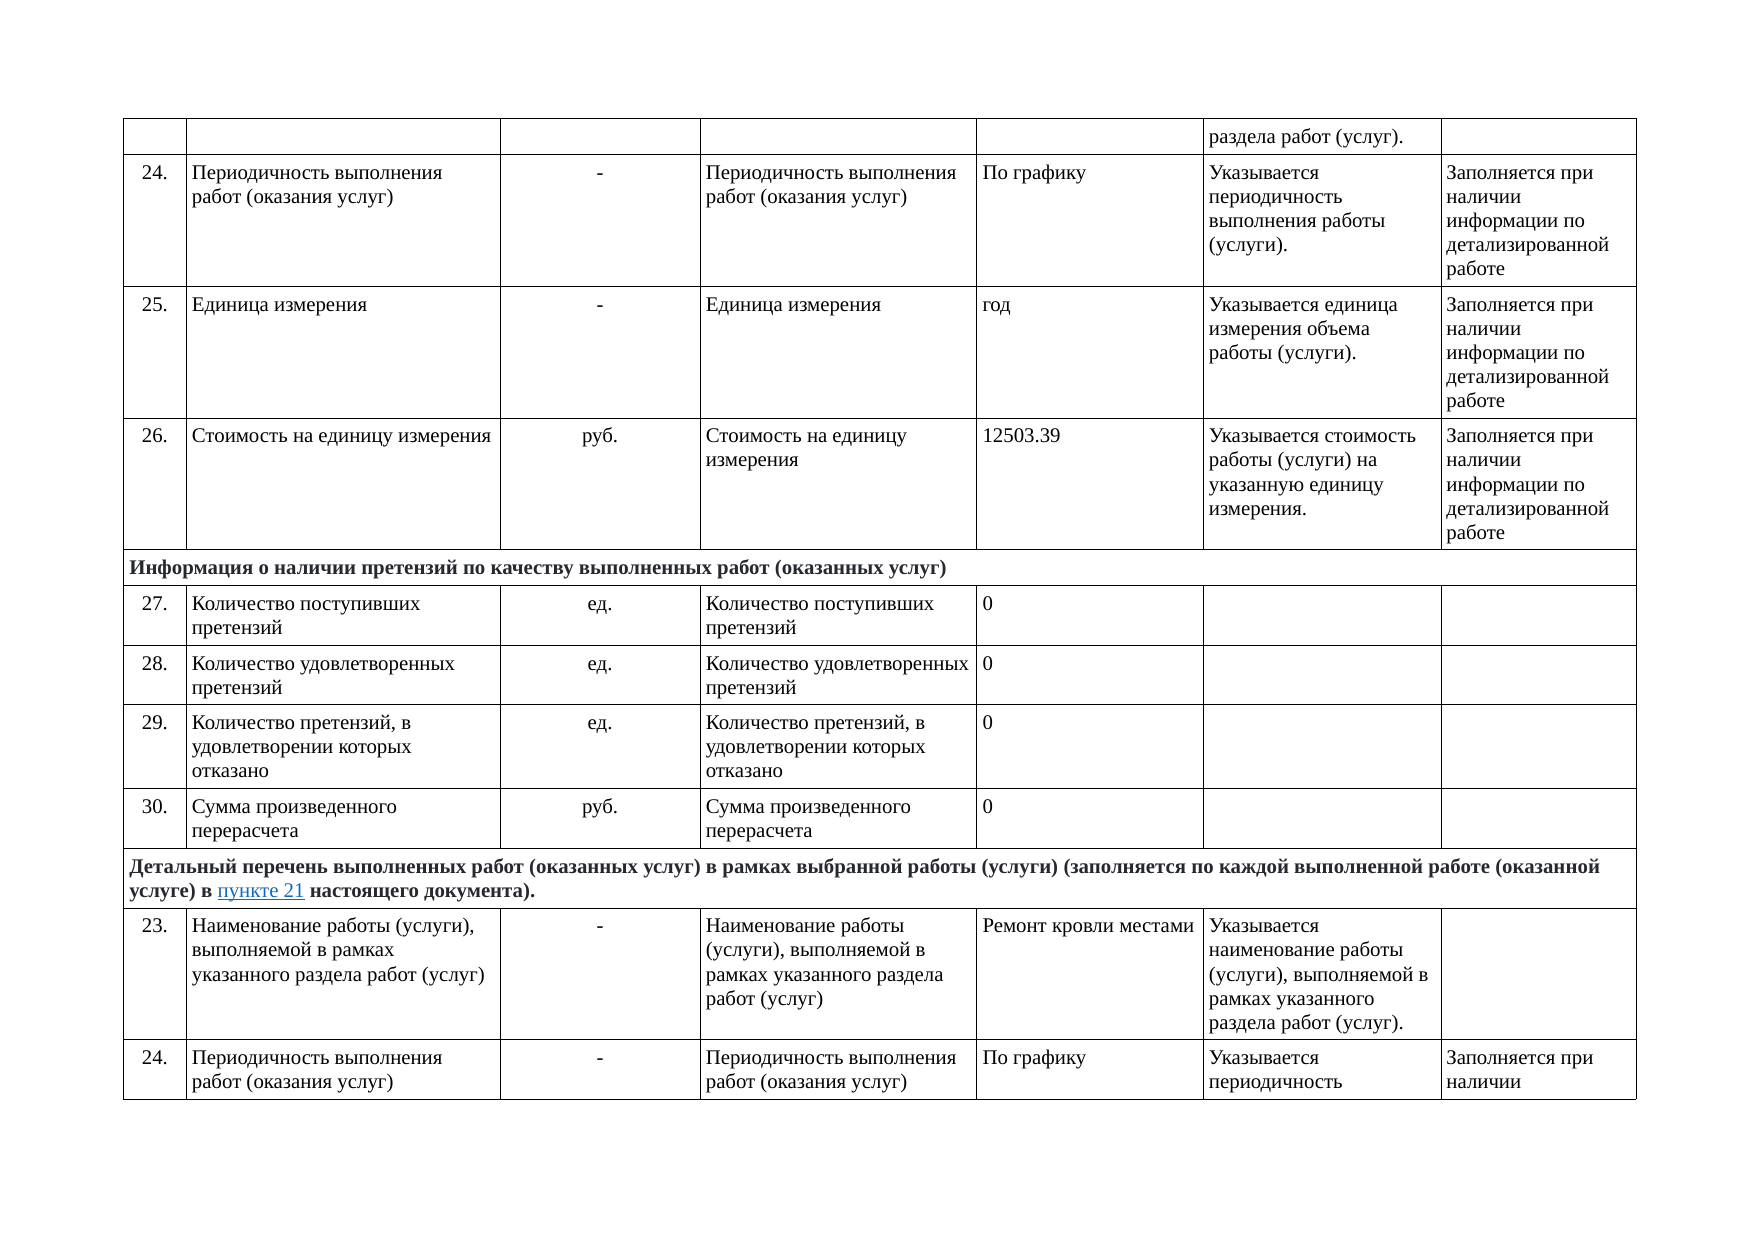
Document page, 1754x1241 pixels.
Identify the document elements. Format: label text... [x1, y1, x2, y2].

table_cell Периодичность выполнения работ (оказания услуг) [701, 1040, 976, 1099]
table_cell 27. [124, 586, 186, 645]
table_cell Заполняется при наличии информации по детализированной работе [1442, 155, 1636, 286]
table_cell ед. [501, 586, 700, 645]
table_cell Количество поступивших претензий [701, 586, 976, 645]
table_cell [124, 119, 186, 154]
table_cell [1204, 646, 1441, 704]
table_cell - [501, 909, 700, 1039]
table_cell Единица измерения [187, 287, 500, 417]
table_cell 30. [124, 789, 186, 848]
table_cell Единица измерения [701, 287, 976, 417]
table_cell Указывается периодичность [1204, 1040, 1441, 1099]
table_cell Стоимость на единицу измерения [187, 419, 500, 549]
table_cell 0 [977, 705, 1203, 788]
table_cell Стоимость на единицу измерения [701, 419, 976, 549]
table_cell - [501, 287, 700, 417]
table_cell 29. [124, 705, 186, 788]
table_cell ед. [501, 705, 700, 788]
table_cell Количество претензий, в удовлетворении которых отказано [187, 705, 500, 788]
table_cell По графику [977, 1040, 1203, 1099]
table_cell 24. [124, 155, 186, 286]
table_cell Сумма произведенного перерасчета [701, 789, 976, 848]
table_cell [1442, 705, 1636, 788]
table_cell Периодичность выполнения работ (оказания услуг) [187, 155, 500, 286]
table_cell Количество удовлетворенных претензий [701, 646, 976, 704]
table_cell [1442, 586, 1636, 645]
table_cell 26. [124, 419, 186, 549]
table_cell Указывается стоимость работы (услуги) на указанную единицу измерения. [1204, 419, 1441, 549]
table_cell 28. [124, 646, 186, 704]
table_cell Детальный перечень выполненных работ (оказанных услуг) в рамках выбранной работы (услуги) (заполняется по каждой выполненной работе (оказанной услуге) в пункте 21 настоящего документа). [124, 849, 1636, 907]
table_cell Ремонт кровли местами [977, 909, 1203, 1039]
table_cell Информация о наличии претензий по качеству выполненных работ (оказанных услуг) [124, 550, 1636, 585]
table_cell Наименование работы (услуги), выполняемой в рамках указанного раздела работ (услуг) [701, 909, 976, 1039]
table_cell Периодичность выполнения работ (оказания услуг) [701, 155, 976, 286]
table_cell [1204, 705, 1441, 788]
table_cell 0 [977, 789, 1203, 848]
table_cell По графику [977, 155, 1203, 286]
table_cell [701, 119, 976, 154]
table_cell 25. [124, 287, 186, 417]
table_cell [187, 119, 500, 154]
table_cell 23. [124, 909, 186, 1039]
table_cell руб. [501, 789, 700, 848]
table_cell [1442, 789, 1636, 848]
table_cell - [501, 119, 700, 154]
table_cell [1442, 119, 1636, 154]
table_cell [1442, 909, 1636, 1039]
table_cell 24. [124, 1040, 186, 1099]
table_cell Заполняется при наличии информации по детализированной работе [1442, 287, 1636, 417]
table_cell год [977, 287, 1203, 417]
table_cell Количество удовлетворенных претензий [187, 646, 500, 704]
table_cell [977, 119, 1203, 154]
table_cell Заполняется при наличии информации по детализированной работе [1442, 419, 1636, 549]
table_cell раздела работ (услуг). [1204, 119, 1441, 154]
table_cell Указывается периодичность выполнения работы (услуги). [1204, 155, 1441, 286]
table_cell Указывается единица измерения объема работы (услуги). [1204, 287, 1441, 417]
table_cell 0 [977, 646, 1203, 704]
table_cell Заполняется при наличии [1442, 1040, 1636, 1099]
table_cell Количество претензий, в удовлетворении которых отказано [701, 705, 976, 788]
table_cell 0 [977, 586, 1203, 645]
table_cell - [501, 155, 700, 286]
table_cell ед. [501, 646, 700, 704]
table_cell Количество поступивших претензий [187, 586, 500, 645]
table_cell Периодичность выполнения работ (оказания услуг) [187, 1040, 500, 1099]
table_cell руб. [501, 419, 700, 549]
table_cell Наименование работы (услуги), выполняемой в рамках указанного раздела работ (услуг) [187, 909, 500, 1039]
table_cell [1442, 646, 1636, 704]
table_cell Сумма произведенного перерасчета [187, 789, 500, 848]
table_cell [1204, 586, 1441, 645]
table_cell [1204, 789, 1441, 848]
table_cell 12503,39 [977, 419, 1203, 549]
table_cell Указывается наименование работы (услуги), выполняемой в рамках указанного раздела работ (услуг). [1204, 909, 1441, 1039]
table_cell - [501, 1040, 700, 1099]
